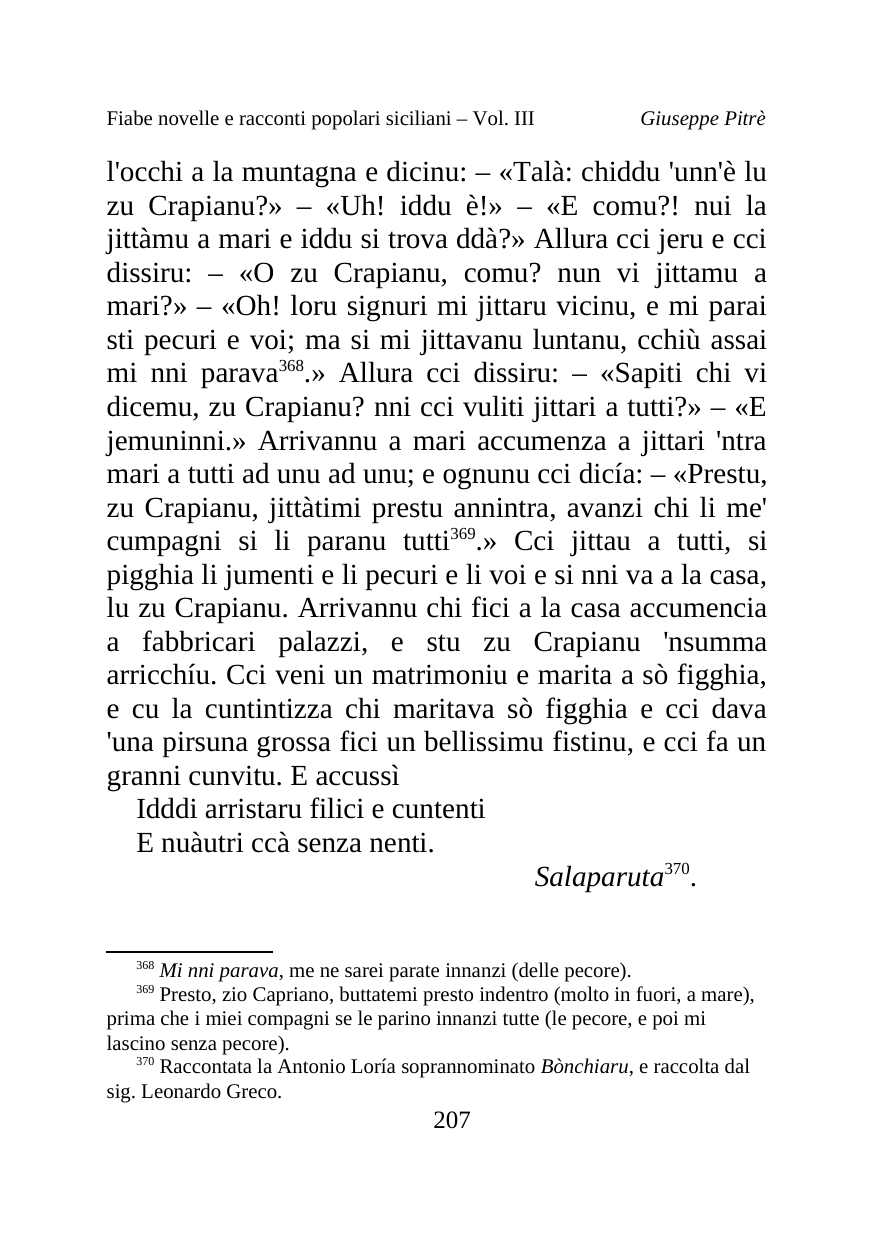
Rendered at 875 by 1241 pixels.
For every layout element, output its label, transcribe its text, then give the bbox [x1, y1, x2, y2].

text Salaparuta. [106, 859, 768, 892]
text Presto, zio Capriano, buttatemi presto indentro (molto in fuori, a mare), prima che i miei compagni se le parino innanzi tutte (le pecore, e poi mi lascino senza pecore). [106, 982, 768, 1054]
text Mi nni parava, me ne sarei parate innanzi (delle pecore). [106, 958, 768, 982]
text Idddi arristaru filici e cuntenti [106, 792, 768, 825]
text l'occhi a la muntagna e dicinu: – «Talà: chiddu 'unn'è lu zu Crapianu?» – «Uh! iddu è!» – «E comu?! nui la jittàmu a mari e iddu si trova ddà?» Allura cci jeru e cci dissiru: – «O zu Crapianu, comu? nun vi jittamu a mari?» – «Oh! loru signuri mi jittaru vicinu, e mi parai sti pecuri e voi; ma si mi jittavanu luntanu, cchiù assai mi nni parava.» Allura cci dissiru: – «Sapiti chi vi dicemu, zu Crapianu? nni cci vuliti jittari a tutti?» – «E jemuninni.» Arrivannu a mari accumenza a jittari 'ntra mari a tutti ad unu ad unu; e ognunu cci dicía: – «Prestu, zu Crapianu, jittàtimi prestu annintra, avanzi chi li me' cumpagni si li paranu tutti.» Cci jittau a tutti, si pigghia li jumenti e li pecuri e li voi e si nni va a la casa, lu zu Crapianu. Arrivannu chi fici a la casa accumencia a fabbricari palazzi, e stu zu Crapianu 'nsumma arricchíu. Cci veni un matrimoniu e marita a sò figghia, e cu la cuntintizza chi maritava sò figghia e cci dava 'una pirsuna grossa fici un bellissimu fistinu, e cci fa un granni cunvitu. E accussì [106, 154, 768, 792]
text Raccontata la Antonio Loría soprannominato Bònchiaru, e raccolta dal sig. Leonardo Greco. [106, 1054, 768, 1103]
text E nuàutri ccà senza nenti. [106, 825, 768, 859]
